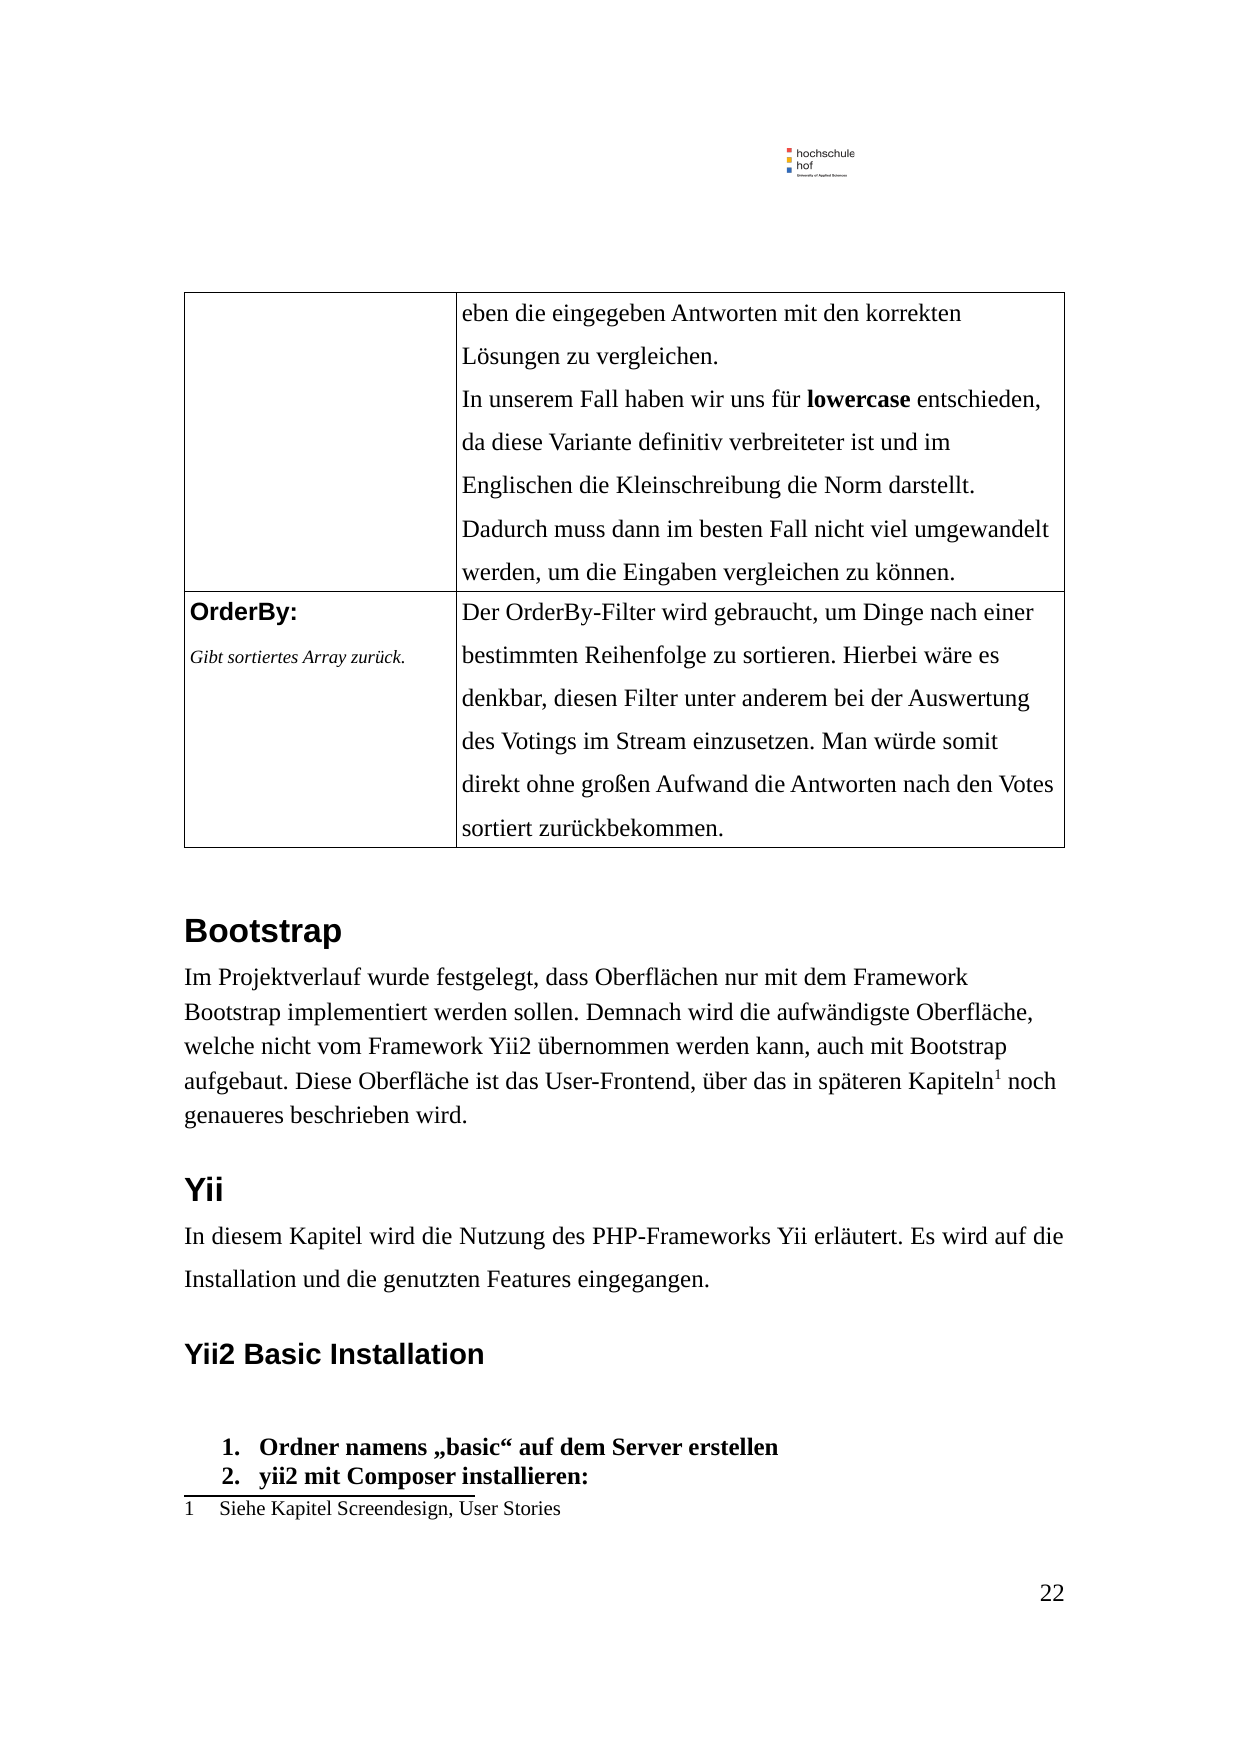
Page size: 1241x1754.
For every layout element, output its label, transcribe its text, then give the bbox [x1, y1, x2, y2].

list yii2 mit Composer installieren: [221, 1461, 1064, 1489]
text Im Projektverlauf wurde festgelegt, dass Oberflächen nur mit dem Framework Bootstrap implementiert werden sollen. Demnach wird die aufwändigste Oberfläche, welche nicht vom Framework Yii2 übernommen werden kann, auch mit Bootstrap aufgebaut. Diese Oberfläche ist das User-Frontend, über das in späteren Kapiteln noch genaueres beschrieben wird. [184, 962, 1064, 1129]
subtitle Yii [184, 1170, 1064, 1209]
list Ordner namens „basic“ auf dem Server erstellen [221, 1432, 1064, 1461]
text In diesem Kapitel wird die Nutzung des PHP-Frameworks Yii erläutert. Es wird auf die Installation und die genutzten Features eingegangen. [184, 1221, 1064, 1293]
text Siehe Kapitel Screendesign, User Stories [184, 1496, 1064, 1520]
table_cell eben die eingegeben Antworten mit den korrekten Lösungen zu vergleichen. In unserem Fall haben wir uns für lowercase entschieden, da diese Variante definitiv verbreiteter ist und im Englischen die Kleinschreibung die Norm darstellt. Dadurch muss dann im besten Fall nicht viel umgewandelt werden, um die Eingaben vergleichen zu können. [457, 293, 1064, 591]
table_cell [185, 293, 456, 591]
subtitle Yii2 Basic Installation [184, 1337, 1064, 1371]
picture [786, 148, 855, 177]
table_cell OrderBy: Gibt sortiertes Array zurück. [185, 592, 456, 847]
table_cell Der OrderBy-Filter wird gebraucht, um Dinge nach einer bestimmten Reihenfolge zu sortieren. Hierbei wäre es denkbar, diesen Filter unter anderem bei der Auswertung des Votings im Stream einzusetzen. Man würde somit direkt ohne großen Aufwand die Antworten nach den Votes sortiert zurückbekommen. [457, 592, 1064, 847]
subtitle Bootstrap [184, 911, 1064, 950]
